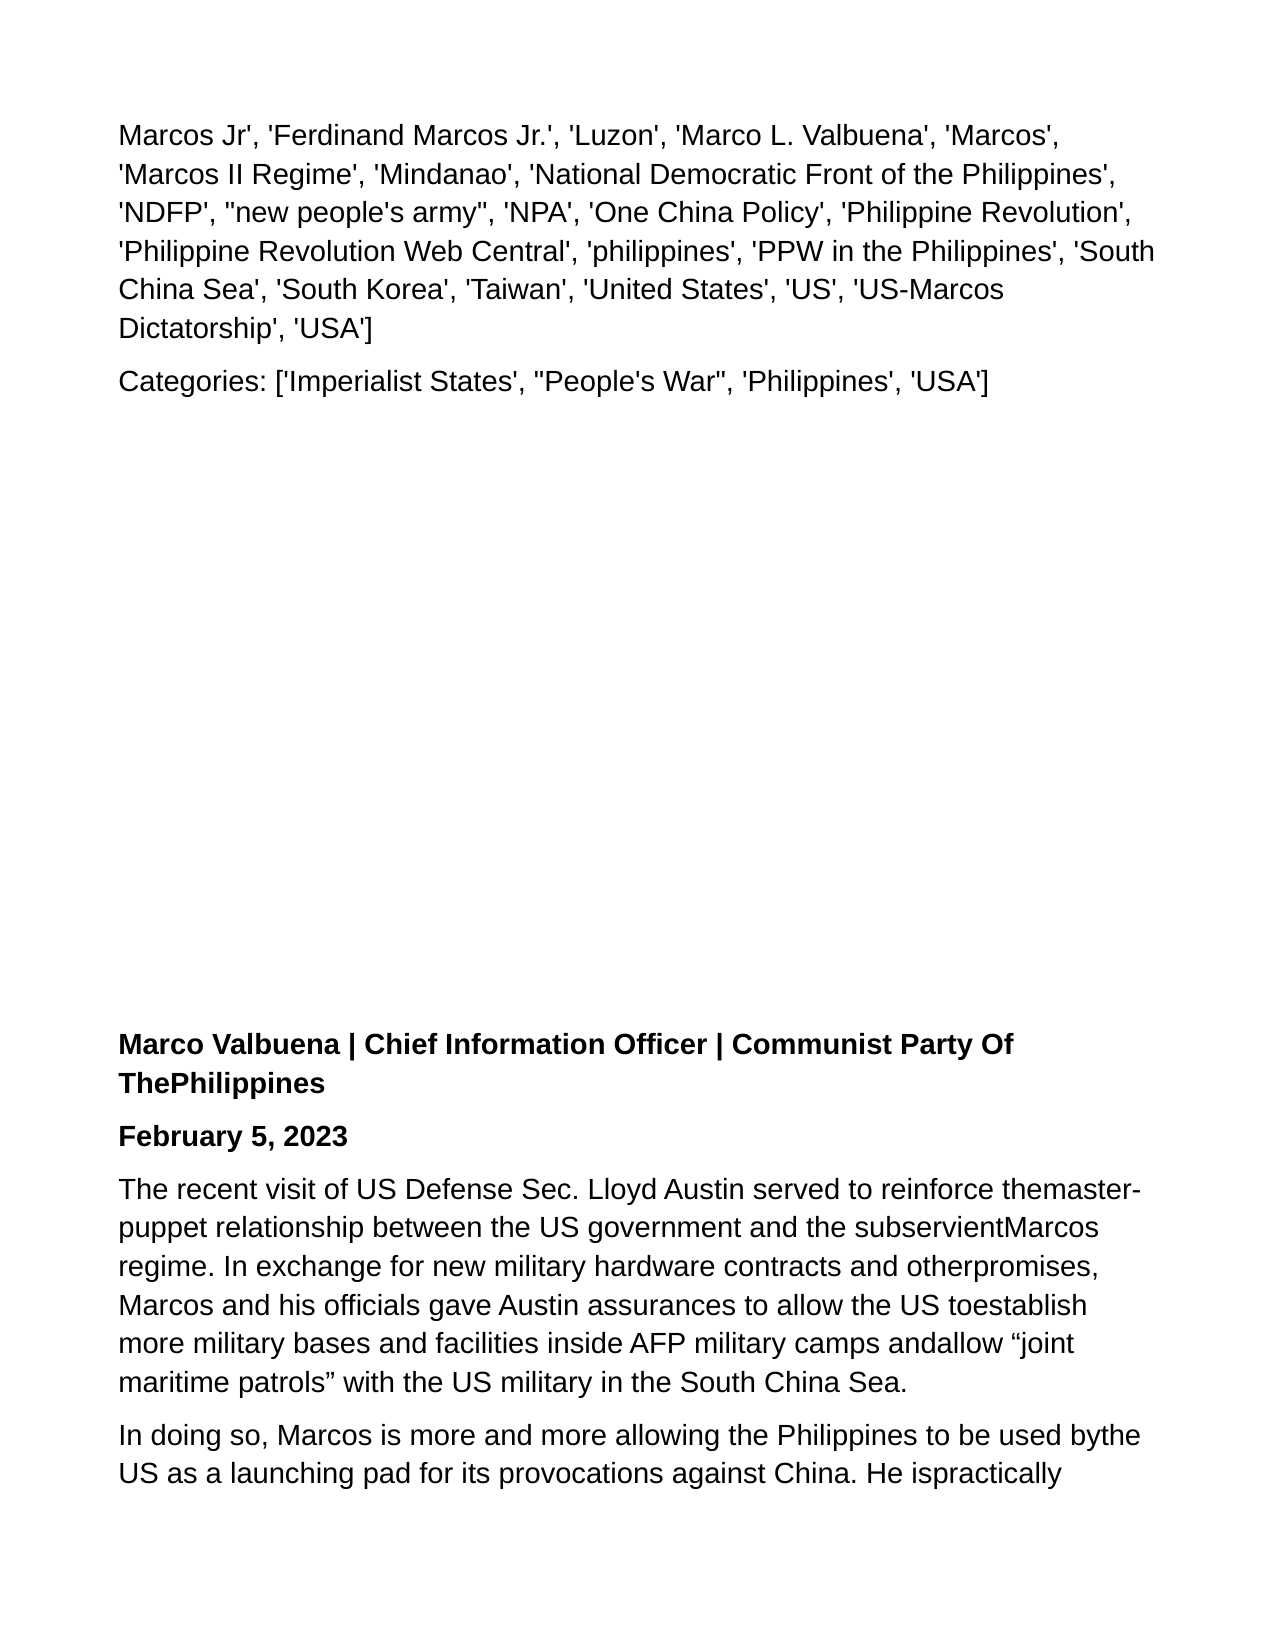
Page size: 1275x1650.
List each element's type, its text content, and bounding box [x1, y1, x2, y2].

text Marcos Jr', 'Ferdinand Marcos Jr.', 'Luzon', 'Marco L. Valbuena', 'Marcos', 'Marcos II Regime', 'Mindanao', 'National Democratic Front of the Philippines', 'NDFP', "new people's army", 'NPA', 'One China Policy', 'Philippine Revolution', 'Philippine Revolution Web Central', 'philippines', 'PPW in the Philippines', 'South China Sea', 'South Korea', 'Taiwan', 'United States', 'US', 'US-Marcos Dictatorship', 'USA'] [118, 118, 1157, 344]
text February 5, 2023 [118, 1119, 1157, 1152]
text In doing so, Marcos is more and more allowing the Philippines to be used bythe US as a launching pad for its provocations against China. He ispractically [118, 1418, 1157, 1490]
text The recent visit of US Defense Sec. Lloyd Austin served to reinforce themaster-puppet relationship between the US government and the subservientMarcos regime. In exchange for new military hardware contracts and otherpromises, Marcos and his officials gave Austin assurances to allow the US toestablish more military bases and facilities inside AFP military camps andallow “joint maritime patrols” with the US military in the South China Sea. [118, 1172, 1157, 1398]
text Categories: ['Imperialist States', "People's War", 'Philippines', 'USA'] [118, 364, 1157, 397]
text Marco Valbuena | Chief Information Officer | Communist Party Of ThePhilippines [118, 417, 1157, 1099]
